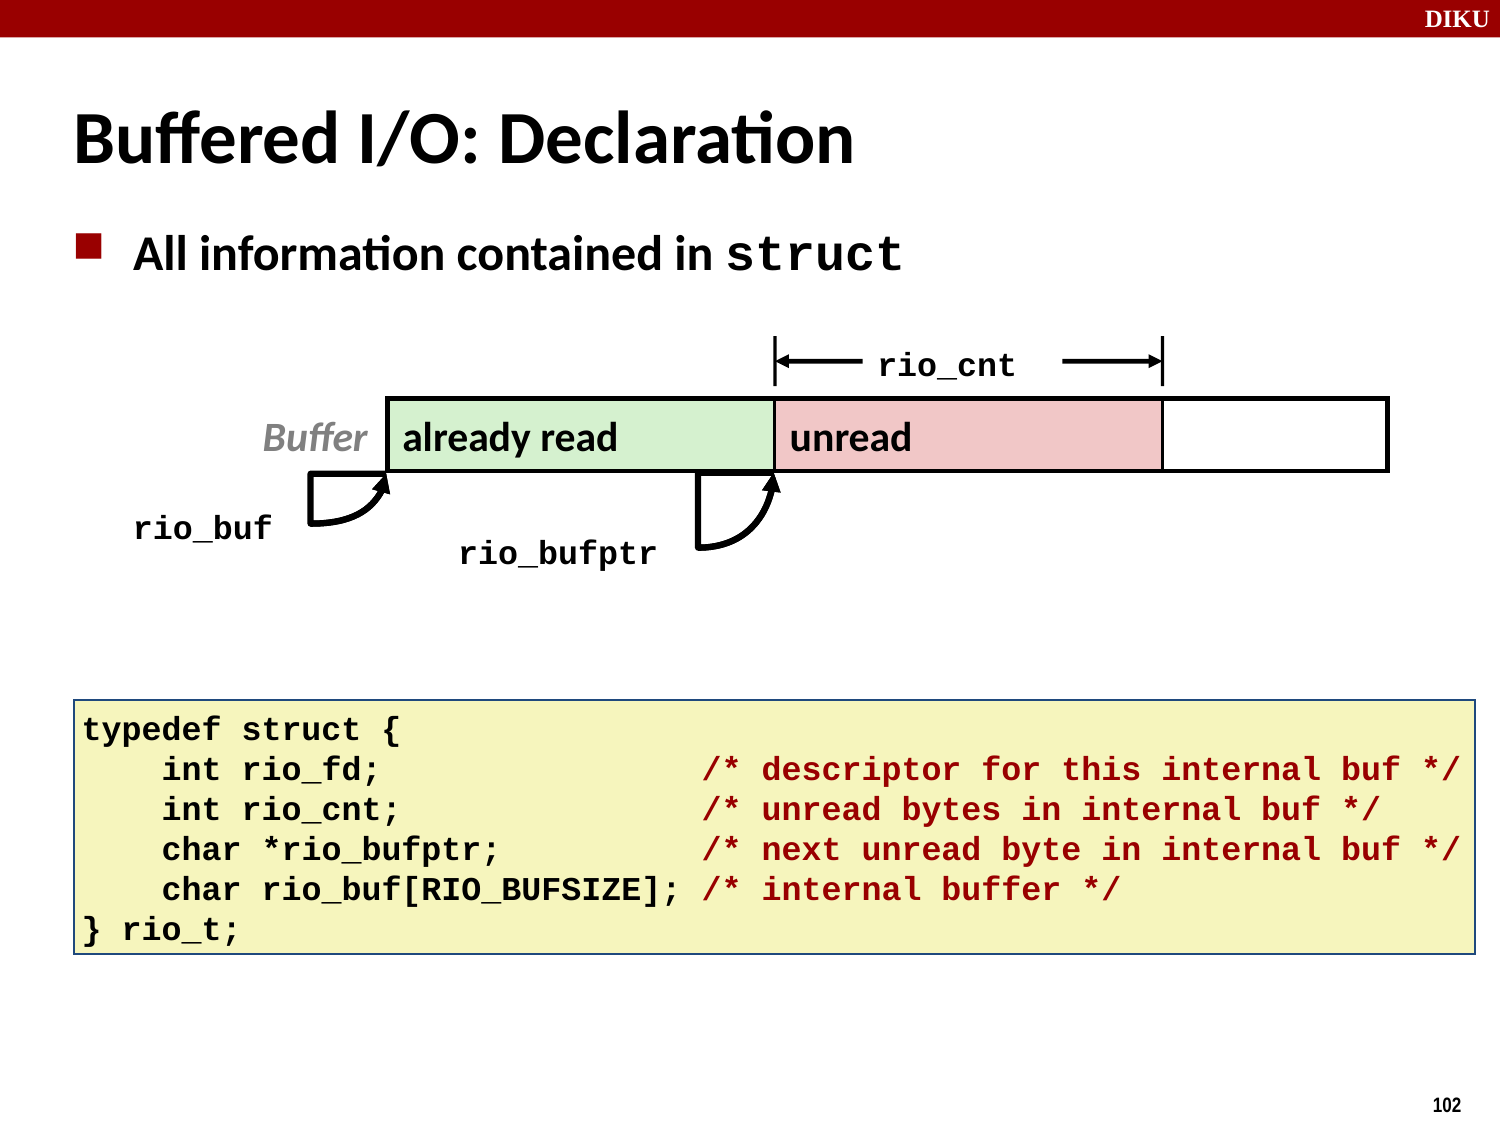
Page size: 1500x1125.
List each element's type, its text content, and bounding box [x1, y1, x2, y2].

text_box rio_cnt [862, 336, 1063, 391]
text_box rio_buf [118, 498, 289, 554]
text_box typedef struct { int rio_fd; /* descriptor for this internal buf */ int rio_cnt; /* unread bytes in internal buf */ char *rio_bufptr; /* next unread byte in internal buf */ char rio_buf[RIO_BUFSIZE]; /* internal buffer */ } rio_t; [74, 699, 1475, 955]
text_box rio_bufptr [443, 523, 706, 579]
text_box unread [775, 401, 1163, 469]
text_box Buffered I/O: Declaration [58, 71, 1304, 197]
text_box already read [390, 401, 775, 469]
text_box All information contained in struct [62, 212, 1425, 313]
text_box Buffer [247, 402, 383, 468]
